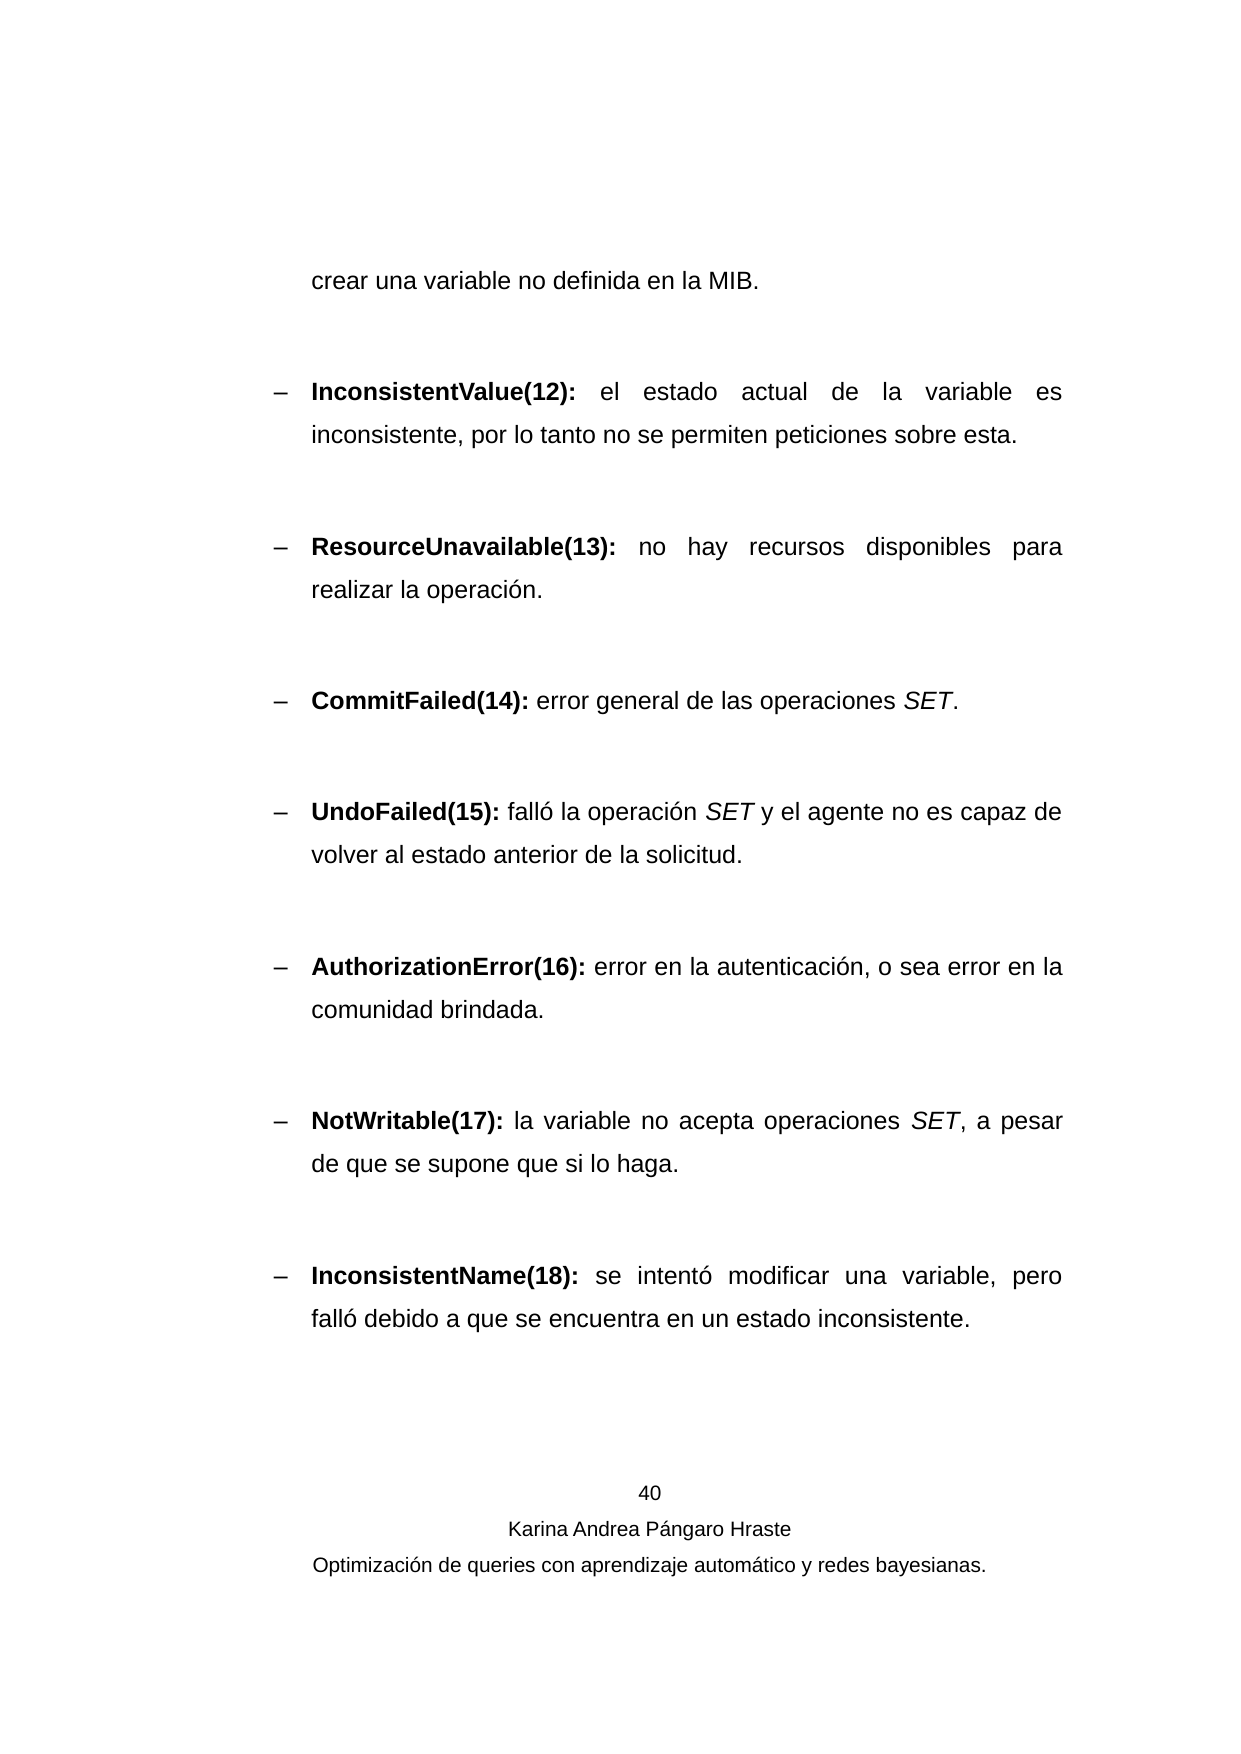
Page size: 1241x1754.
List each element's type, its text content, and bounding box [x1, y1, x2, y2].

list UndoFailed(15): falló la operación SET y el agente no es capaz de volver al estado anterior de la solicitud. [274, 797, 1063, 869]
list ResourceUnavailable(13): no hay recursos disponibles para realizar la operación. [274, 531, 1063, 603]
list NotWritable(17): la variable no acepta operaciones SET, a pesar de que se supone que si lo haga. [274, 1106, 1063, 1178]
list InconsistentValue(12): el estado actual de la variable es inconsistente, por lo tanto no se permiten peticiones sobre esta. [274, 377, 1063, 449]
list CommitFailed(14): error general de las operaciones SET. [274, 686, 1063, 715]
list AuthorizationError(16): error en la autenticación, o sea error en la comunidad brindada. [274, 952, 1063, 1024]
list crear una variable no definida en la MIB. [274, 266, 1063, 294]
list InconsistentName(18): se intentó modificar una variable, pero falló debido a que se encuentra en un estado inconsistente. [274, 1261, 1063, 1333]
